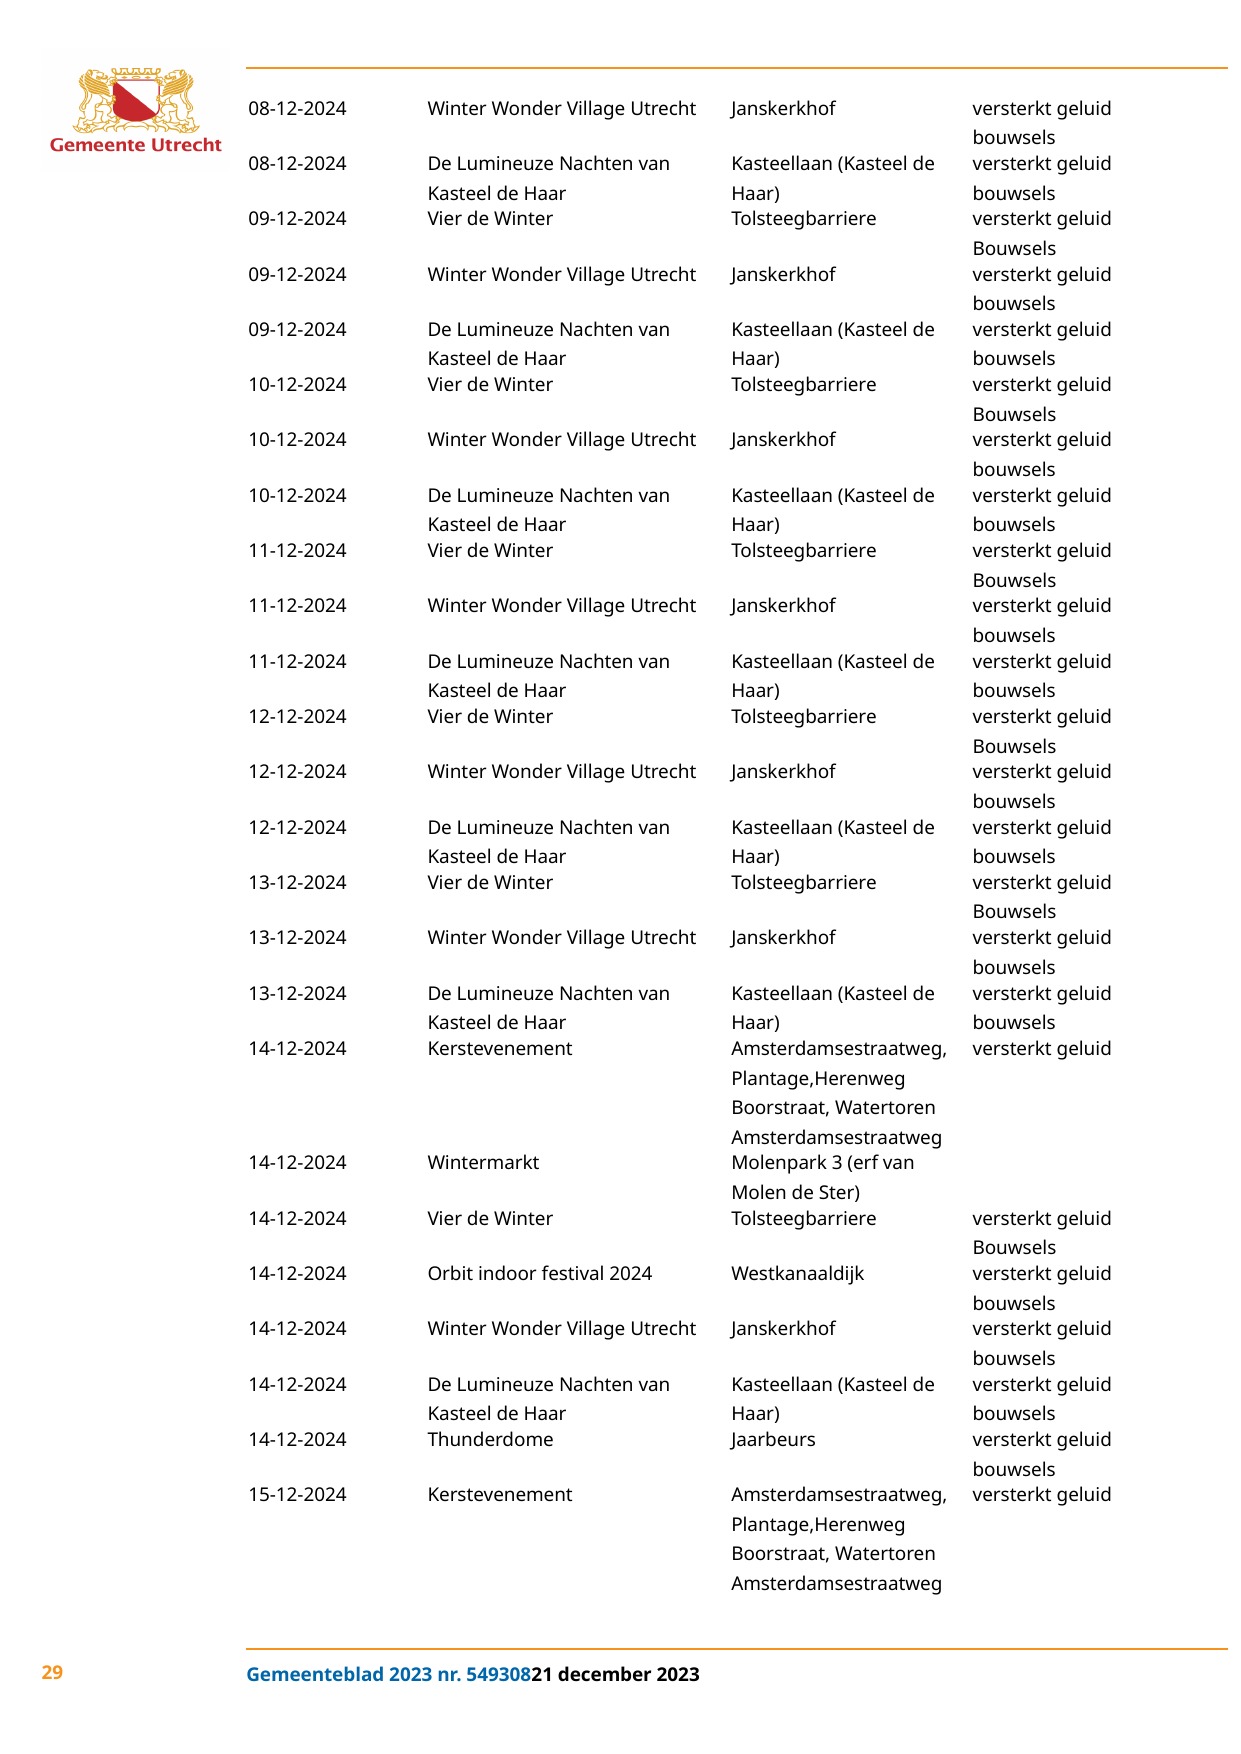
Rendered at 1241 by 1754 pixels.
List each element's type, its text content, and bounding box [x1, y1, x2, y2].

table_cell Janskerkhof [731, 261, 972, 316]
table_cell De Lumineuze Nachten van Kasteel de Haar [427, 814, 731, 869]
table_cell Winter Wonder Village Utrecht [427, 427, 731, 482]
table_cell Tolsteegbarriere [731, 371, 972, 427]
table_cell Vier de Winter [427, 869, 731, 924]
table_cell De Lumineuze Nachten van Kasteel de Haar [427, 316, 731, 371]
table_cell Janskerkhof [731, 593, 972, 648]
table_cell Janskerkhof [731, 1316, 972, 1371]
table_cell Janskerkhof [731, 759, 972, 814]
table_cell versterkt geluid bouwsels [973, 925, 1152, 980]
table_cell 09-12-2024 [248, 205, 427, 261]
table_cell versterkt geluid bouwsels [973, 1316, 1152, 1371]
table_cell versterkt geluid Bouwsels [973, 537, 1152, 593]
table_cell versterkt geluid bouwsels [973, 150, 1152, 205]
table_cell 11-12-2024 [248, 537, 427, 593]
table_cell versterkt geluid bouwsels [973, 95, 1152, 150]
table_cell [973, 1150, 1152, 1205]
table_cell Vier de Winter [427, 703, 731, 758]
table_cell versterkt geluid bouwsels [973, 1260, 1152, 1316]
table_cell Jaarbeurs [731, 1426, 972, 1481]
table_cell Janskerkhof [731, 95, 972, 150]
table_cell Vier de Winter [427, 537, 731, 593]
table_cell Winter Wonder Village Utrecht [427, 593, 731, 648]
table_cell Winter Wonder Village Utrecht [427, 759, 731, 814]
table_cell 10-12-2024 [248, 427, 427, 482]
table_cell Kasteellaan (Kasteel de Haar) [731, 648, 972, 703]
table_cell versterkt geluid [973, 1035, 1152, 1149]
table_cell Kasteellaan (Kasteel de Haar) [731, 316, 972, 371]
table_cell versterkt geluid Bouwsels [973, 703, 1152, 758]
table_cell versterkt geluid bouwsels [973, 261, 1152, 316]
table_cell 14-12-2024 [248, 1426, 427, 1481]
table_cell Tolsteegbarriere [731, 537, 972, 593]
table_cell Janskerkhof [731, 925, 972, 980]
table_cell De Lumineuze Nachten van Kasteel de Haar [427, 1371, 731, 1426]
table_cell Janskerkhof [731, 427, 972, 482]
table_cell De Lumineuze Nachten van Kasteel de Haar [427, 980, 731, 1035]
table_cell Kerstevenement [427, 1035, 731, 1149]
table_cell Amsterdamsestraatweg, Plantage,Herenweg Boorstraat, Watertoren Amsterdamsestraatweg [731, 1035, 972, 1149]
table_cell Tolsteegbarriere [731, 703, 972, 758]
table_cell versterkt geluid bouwsels [973, 593, 1152, 648]
table_cell Orbit indoor festival 2024 [427, 1260, 731, 1316]
table_cell versterkt geluid Bouwsels [973, 869, 1152, 924]
table_cell Tolsteegbarriere [731, 869, 972, 924]
table_cell versterkt geluid bouwsels [973, 482, 1152, 537]
table_cell 11-12-2024 [248, 593, 427, 648]
table_cell Winter Wonder Village Utrecht [427, 1316, 731, 1371]
table_cell versterkt geluid bouwsels [973, 759, 1152, 814]
table_cell versterkt geluid Bouwsels [973, 205, 1152, 261]
table_cell Kasteellaan (Kasteel de Haar) [731, 150, 972, 205]
table_cell 11-12-2024 [248, 648, 427, 703]
table_cell Tolsteegbarriere [731, 205, 972, 261]
table_cell 14-12-2024 [248, 1371, 427, 1426]
table_cell Winter Wonder Village Utrecht [427, 261, 731, 316]
table_cell 10-12-2024 [248, 482, 427, 537]
table_cell 14-12-2024 [248, 1205, 427, 1260]
table_cell De Lumineuze Nachten van Kasteel de Haar [427, 648, 731, 703]
table_cell 13-12-2024 [248, 980, 427, 1035]
table_cell 14-12-2024 [248, 1316, 427, 1371]
table_cell versterkt geluid bouwsels [973, 1371, 1152, 1426]
table_cell 13-12-2024 [248, 925, 427, 980]
table_cell versterkt geluid bouwsels [973, 648, 1152, 703]
table_cell Kasteellaan (Kasteel de Haar) [731, 482, 972, 537]
table_cell Westkanaaldijk [731, 1260, 972, 1316]
table_cell Tolsteegbarriere [731, 1205, 972, 1260]
table_cell Winter Wonder Village Utrecht [427, 925, 731, 980]
picture [41, 47, 231, 172]
table_cell 12-12-2024 [248, 759, 427, 814]
table_cell De Lumineuze Nachten van Kasteel de Haar [427, 482, 731, 537]
table_cell 09-12-2024 [248, 316, 427, 371]
table_cell 08-12-2024 [248, 150, 427, 205]
table_cell Kasteellaan (Kasteel de Haar) [731, 814, 972, 869]
table_cell 10-12-2024 [248, 371, 427, 427]
table_cell Kerstevenement [427, 1481, 731, 1596]
table_cell versterkt geluid bouwsels [973, 316, 1152, 371]
table_cell Molenpark 3 (erf van Molen de Ster) [731, 1150, 972, 1205]
table_cell 15-12-2024 [248, 1481, 427, 1596]
table_cell 12-12-2024 [248, 814, 427, 869]
table_cell 14-12-2024 [248, 1260, 427, 1316]
table_cell Vier de Winter [427, 1205, 731, 1260]
table_cell 14-12-2024 [248, 1150, 427, 1205]
table_cell Kasteellaan (Kasteel de Haar) [731, 1371, 972, 1426]
table_cell versterkt geluid Bouwsels [973, 371, 1152, 427]
table_cell versterkt geluid bouwsels [973, 814, 1152, 869]
table_cell Winter Wonder Village Utrecht [427, 95, 731, 150]
table_cell Thunderdome [427, 1426, 731, 1481]
table_cell Wintermarkt [427, 1150, 731, 1205]
table_cell Vier de Winter [427, 205, 731, 261]
table_cell versterkt geluid bouwsels [973, 980, 1152, 1035]
table_cell versterkt geluid Bouwsels [973, 1205, 1152, 1260]
table_cell versterkt geluid bouwsels [973, 427, 1152, 482]
table_cell Kasteellaan (Kasteel de Haar) [731, 980, 972, 1035]
table_cell Amsterdamsestraatweg, Plantage,Herenweg Boorstraat, Watertoren Amsterdamsestraatweg [731, 1481, 972, 1596]
table_cell De Lumineuze Nachten van Kasteel de Haar [427, 150, 731, 205]
table_cell 13-12-2024 [248, 869, 427, 924]
table_cell 14-12-2024 [248, 1035, 427, 1149]
table_cell 08-12-2024 [248, 95, 427, 150]
table_cell versterkt geluid [973, 1481, 1152, 1596]
table_cell 09-12-2024 [248, 261, 427, 316]
table_cell 12-12-2024 [248, 703, 427, 758]
table_cell Vier de Winter [427, 371, 731, 427]
table_cell versterkt geluid bouwsels [973, 1426, 1152, 1481]
